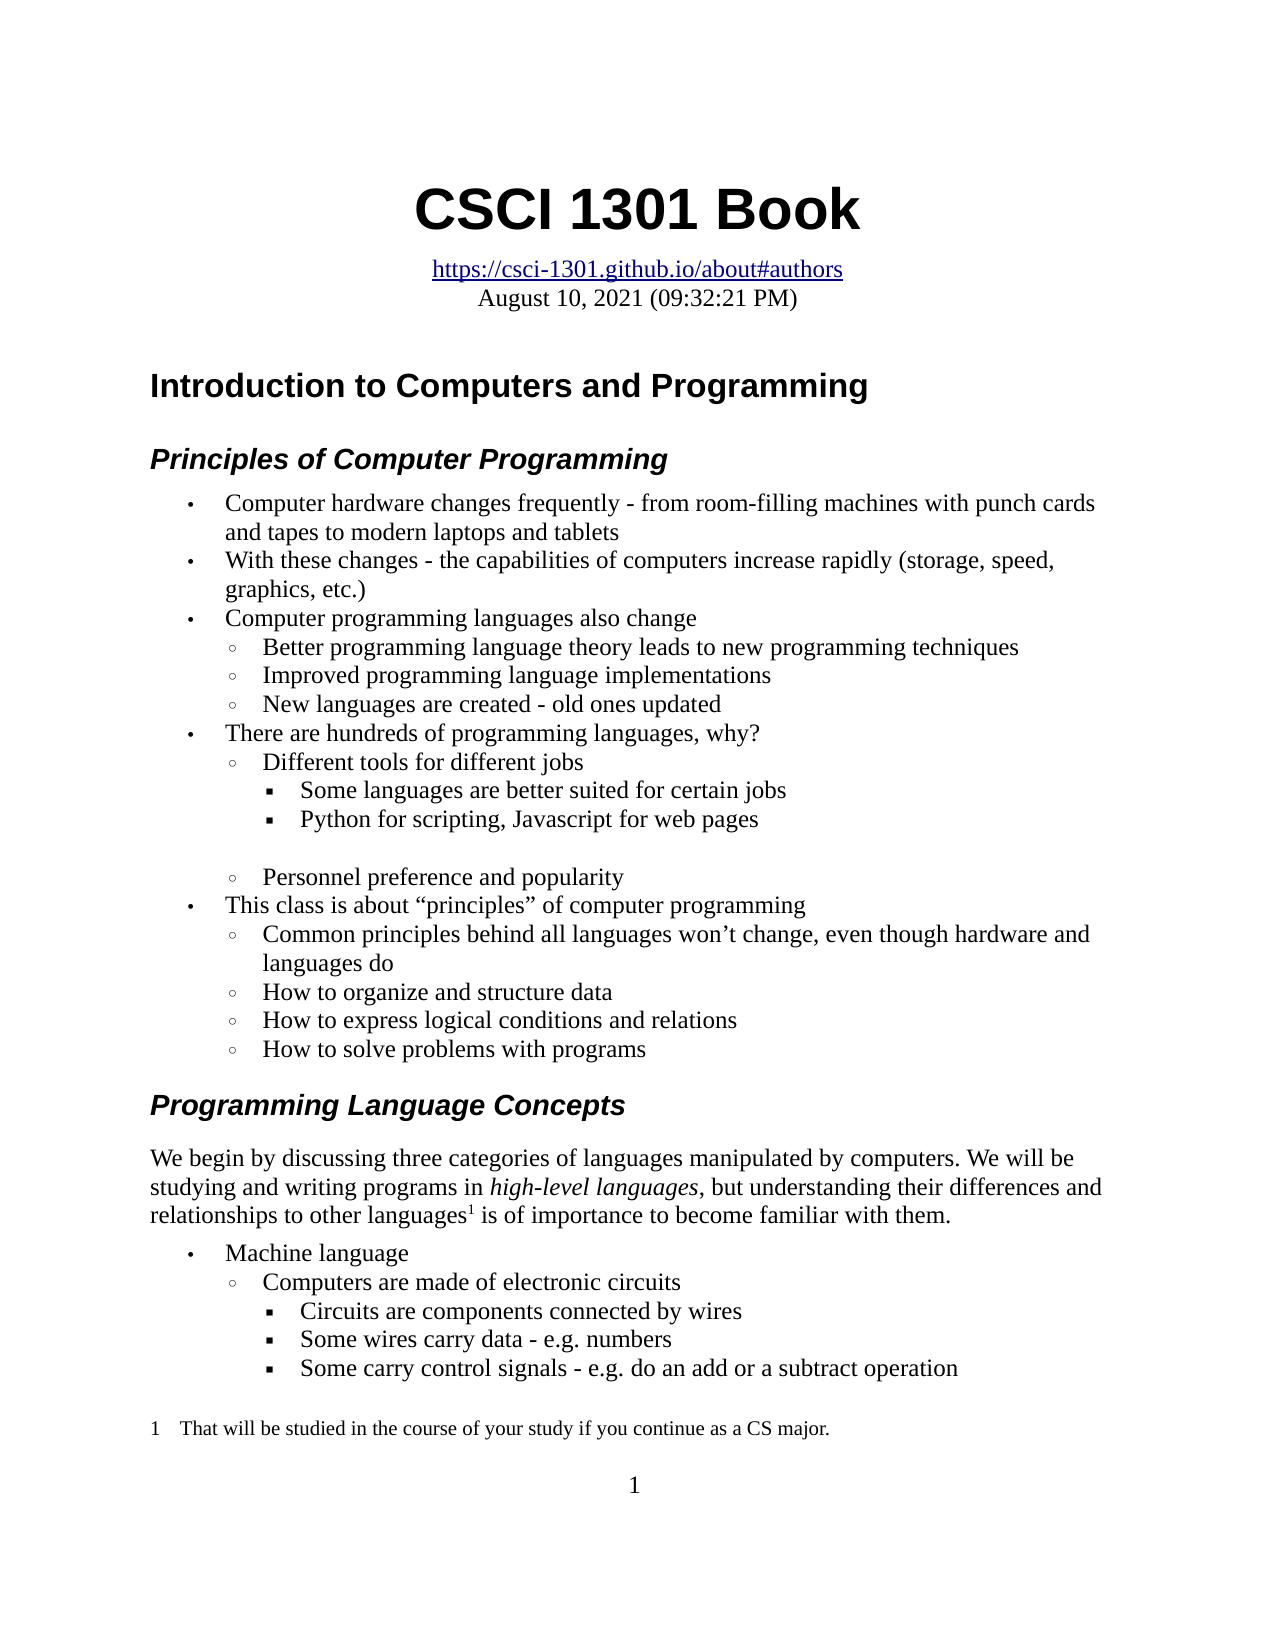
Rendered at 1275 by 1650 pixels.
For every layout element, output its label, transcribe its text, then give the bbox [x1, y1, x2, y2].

title CSCI 1301 Book [150, 175, 1125, 242]
list There are hundreds of programming languages, why? [187, 718, 1125, 747]
list How to organize and structure data [225, 977, 1125, 1006]
text https://csci-1301.github.io/about#authors [150, 254, 1125, 283]
list Python for scripting, Javascript for web pages [262, 804, 1125, 862]
list Circuits are components connected by wires [262, 1296, 1125, 1324]
list Better programming language theory leads to new programming techniques [225, 632, 1125, 661]
text We begin by discussing three categories of languages manipulated by computers. We will be studying and writing programs in high-level languages, but understanding their differences and relationships to other languages is of importance to become familiar with them. [150, 1143, 1125, 1229]
subtitle Introduction to Computers and Programming [150, 366, 1125, 404]
list Different tools for different jobs [225, 747, 1125, 776]
list Computers are made of electronic circuits [225, 1267, 1125, 1296]
list How to solve problems with programs [225, 1034, 1125, 1063]
list Improved programming language implementations [225, 661, 1125, 689]
list Machine language [187, 1238, 1125, 1267]
list This class is about “principles” of computer programming [187, 891, 1125, 919]
subtitle Programming Language Concepts [150, 1088, 1125, 1122]
list Some wires carry data - e.g. numbers [262, 1324, 1125, 1353]
text August 10, 2021 (09:32:21 PM) [150, 283, 1125, 312]
list With these changes - the capabilities of computers increase rapidly (storage, speed, graphics, etc.) [187, 546, 1125, 603]
list New languages are created - old ones updated [225, 689, 1125, 718]
list Some languages are better suited for certain jobs [262, 776, 1125, 804]
list Some carry control signals - e.g. do an add or a subtract operation [262, 1353, 1125, 1382]
list Personnel preference and popularity [225, 862, 1125, 891]
list How to express logical conditions and relations [225, 1006, 1125, 1034]
subtitle Principles of Computer Programming [150, 442, 1125, 476]
text That will be studied in the course of your study if you continue as a CS major. [150, 1416, 1125, 1440]
list Computer programming languages also change [187, 603, 1125, 632]
list Computer hardware changes frequently - from room-filling machines with punch cards and tapes to modern laptops and tablets [187, 488, 1125, 546]
list Common principles behind all languages won’t change, even though hardware and languages do [225, 919, 1125, 977]
